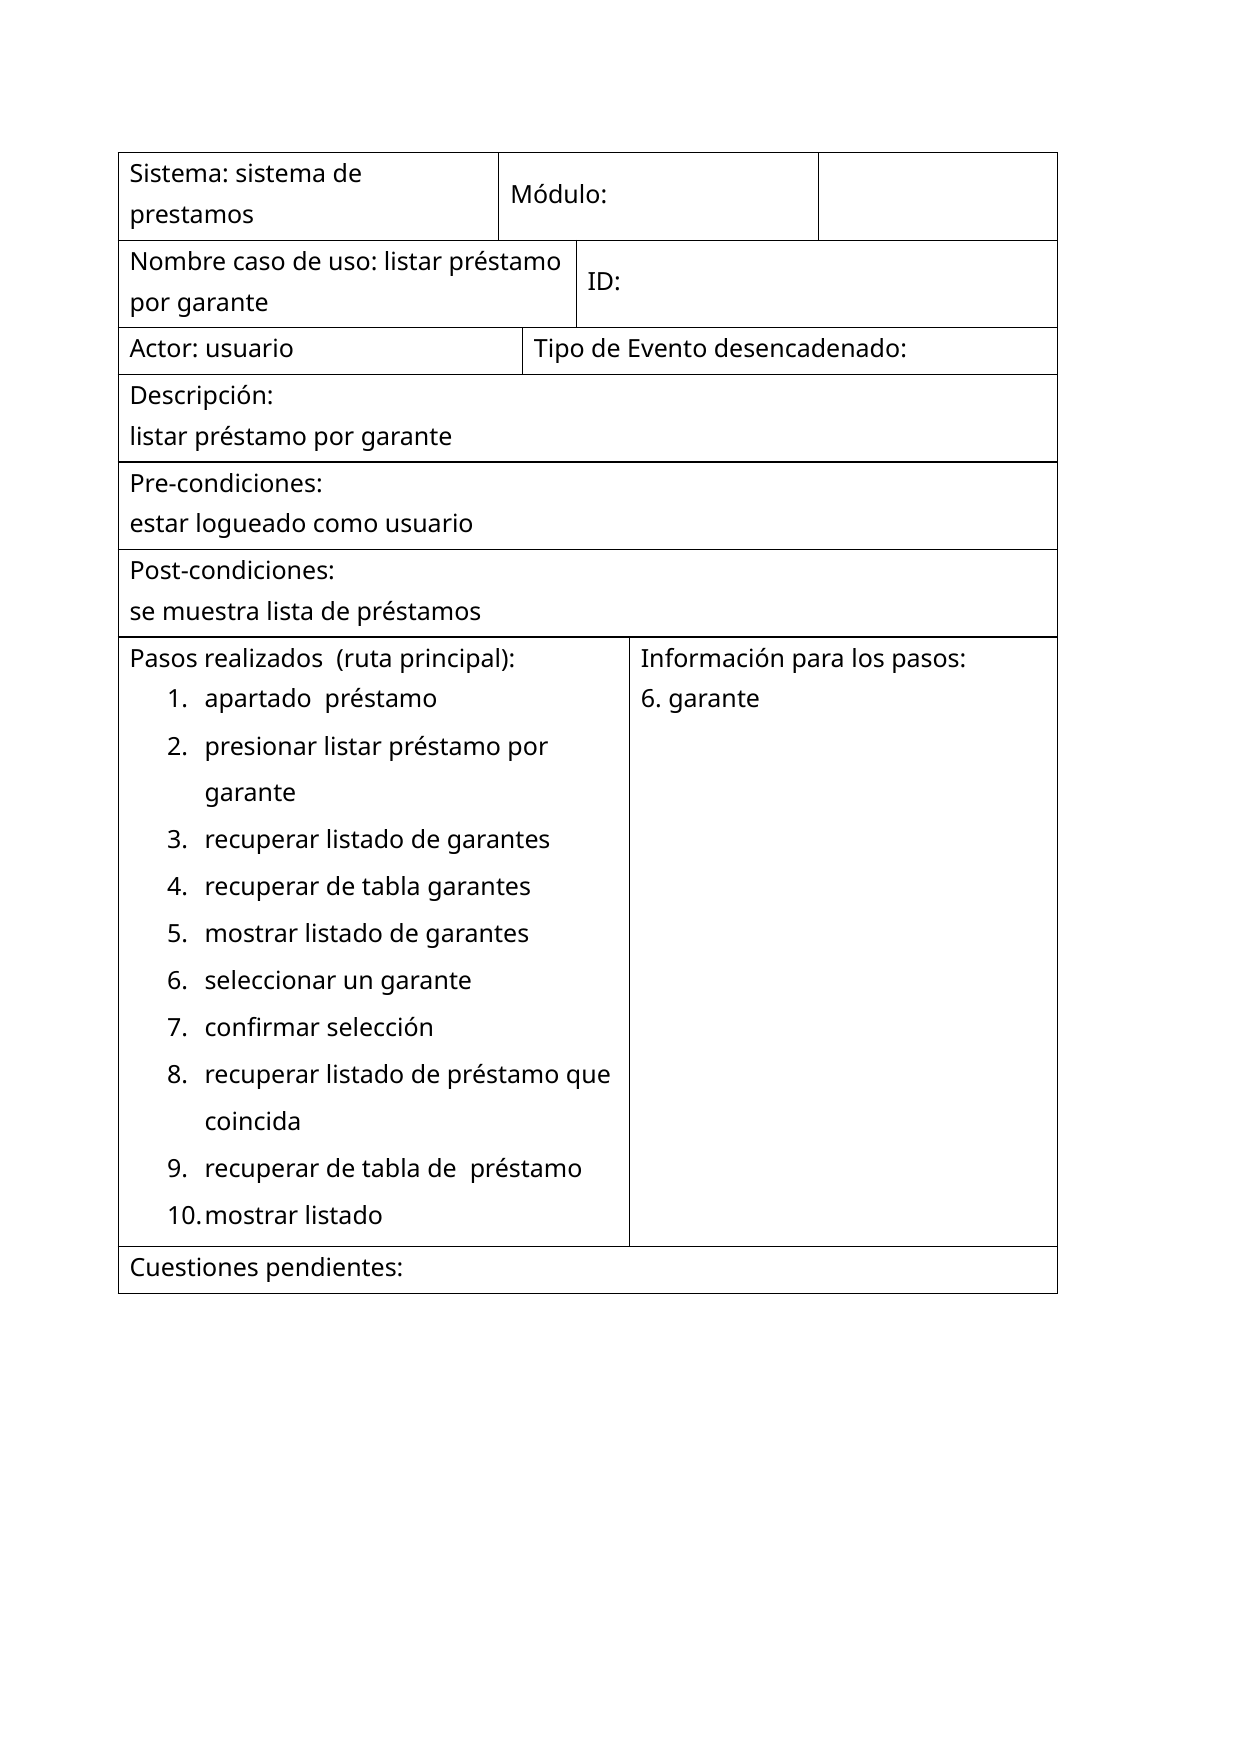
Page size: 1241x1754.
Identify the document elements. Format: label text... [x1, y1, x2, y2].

table_header Módulo: [499, 153, 818, 240]
table_cell Nombre caso de uso: listar préstamo por garante [119, 241, 576, 327]
table_cell Cuestiones pendientes: [119, 1247, 1057, 1292]
table_cell Tipo de Evento desencadenado: [523, 328, 1057, 374]
table_header [819, 153, 1057, 240]
table_cell Información para los pasos: 6. garante [630, 638, 1057, 1246]
table_cell Pasos realizados (ruta principal): apartado préstamo presionar listar préstamo por garante recuperar listado de garantes recuperar de tabla garantes mostrar listado de garantes seleccionar un garante confirmar selección recuperar listado de préstamo que coincida recuperar de tabla de préstamo mostrar listado [119, 638, 629, 1246]
table_header Sistema: sistema de prestamos [119, 153, 498, 240]
table_cell Descripción: listar préstamo por garante [119, 375, 1057, 461]
table_cell Pre-condiciones: estar logueado como usuario [119, 463, 1057, 549]
table_cell Actor: usuario [119, 328, 522, 374]
table_cell ID: [577, 241, 1057, 327]
table_cell Post-condiciones: se muestra lista de préstamos [119, 550, 1057, 636]
